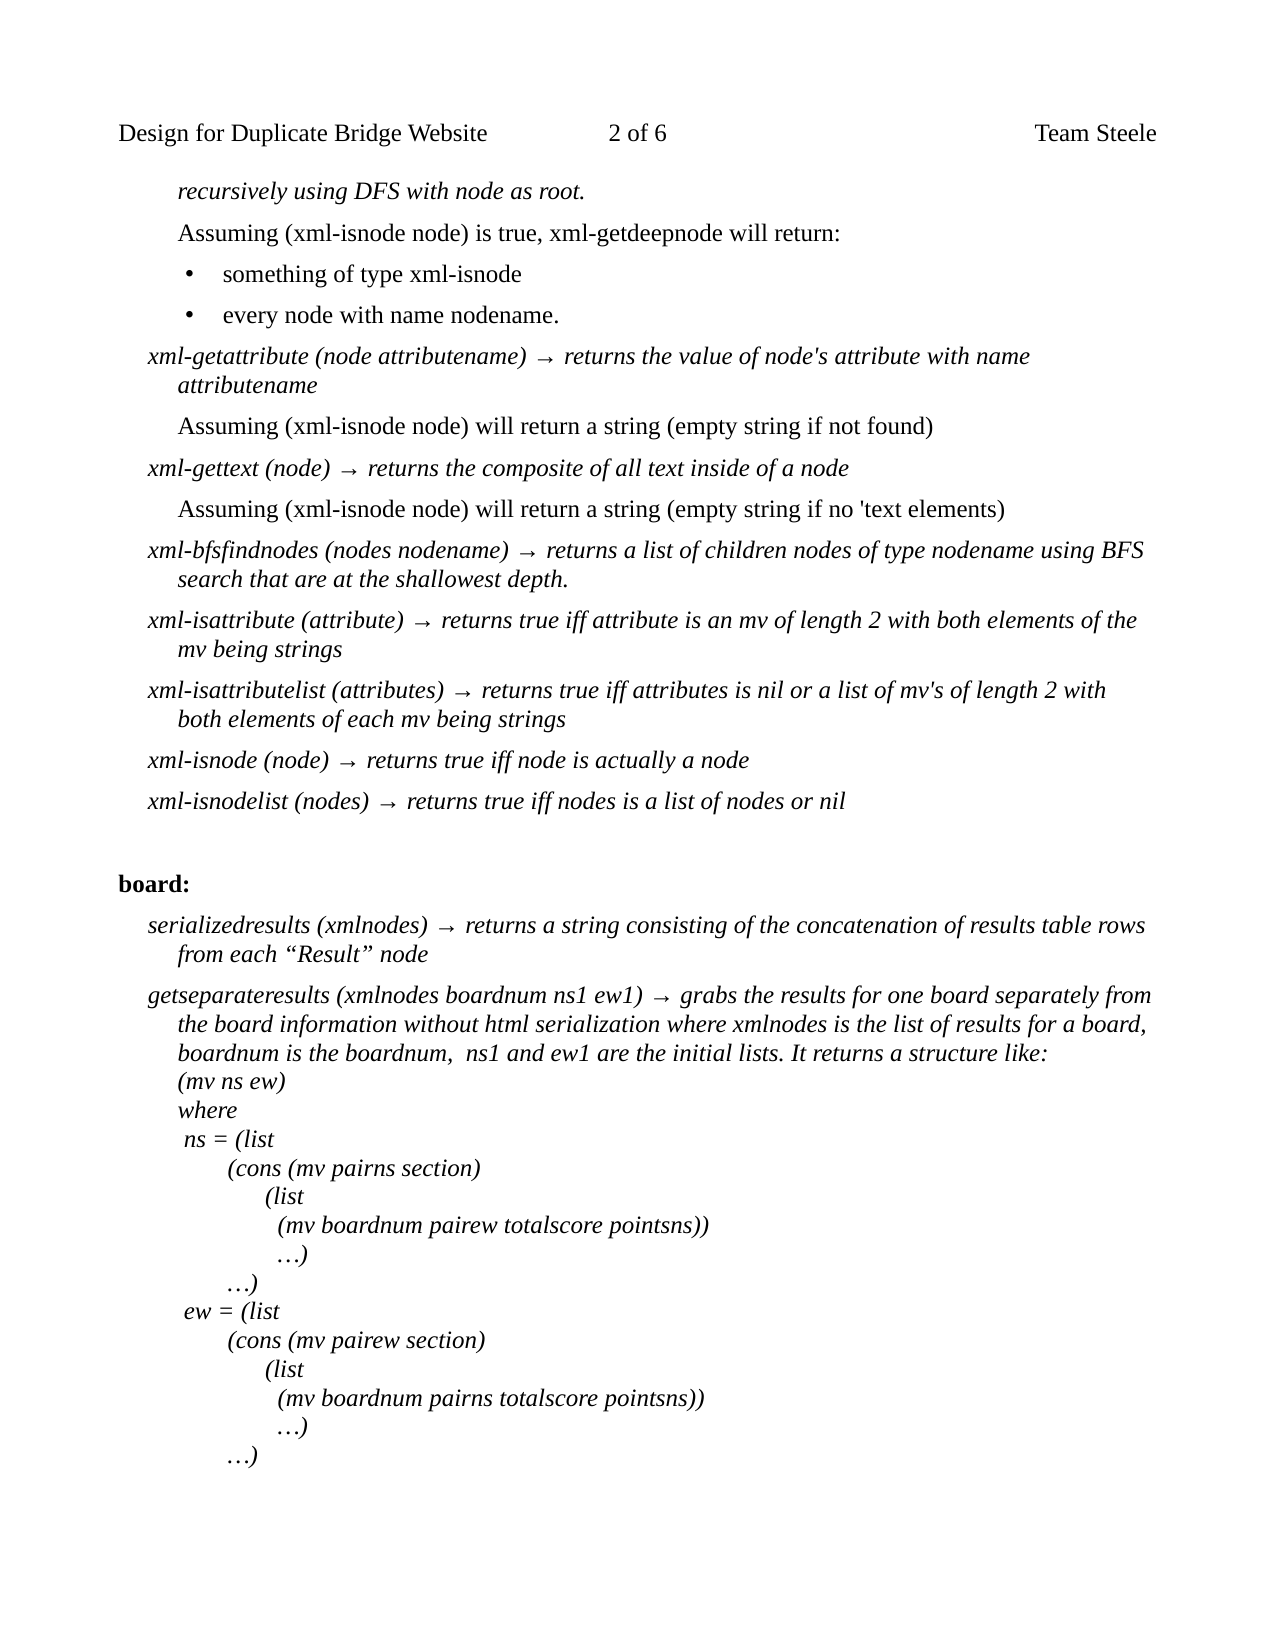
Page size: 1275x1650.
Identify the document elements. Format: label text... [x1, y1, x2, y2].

text xml-bfsfindnodes (nodes nodename) → returns a list of children nodes of type nodename using BFS search that are at the shallowest depth. [148, 535, 1157, 593]
text serializedresults (xmlnodes) → returns a string consisting of the concatenation of results table rows from each “Result” node [148, 910, 1157, 968]
text Assuming (xml-isnode node) will return a string (empty string if no 'text elements) [148, 494, 1157, 523]
text xml-getattribute (node attributename) → returns the value of node's attribute with name attributename [148, 341, 1157, 399]
text board: [118, 869, 1157, 898]
text recursively using DFS with node as root. [148, 176, 1157, 205]
text xml-gettext (node) → returns the composite of all text inside of a node [148, 453, 1157, 481]
text xml-isnodelist (nodes) → returns true iff nodes is a list of nodes or nil [148, 786, 1157, 815]
text xml-isattribute (attribute) → returns true iff attribute is an mv of length 2 with both elements of the mv being strings [148, 605, 1157, 663]
text xml-isattributelist (attributes) → returns true iff attributes is nil or a list of mv's of length 2 with both elements of each mv being strings [148, 675, 1157, 733]
text Assuming (xml-isnode node) will return a string (empty string if not found) [148, 411, 1157, 440]
list every node with name nodename. [185, 300, 1157, 329]
list something of type xml-isnode [185, 259, 1157, 288]
text xml-isnode (node) → returns true iff node is actually a node [148, 745, 1157, 774]
text getseparateresults (xmlnodes boardnum ns1 ew1) → grabs the results for one board separately from the board information without html serialization where xmlnodes is the list of results for a board, boardnum is the boardnum, ns1 and ew1 are the initial lists. It returns a structure like: (mv ns ew) where ns = (list (cons (mv pairns section) (list (mv boardnum pairew totalscore pointsns)) …) …) ew = (list (cons (mv pairew section) (list (mv boardnum pairns totalscore pointsns)) …) …) [148, 980, 1157, 1469]
text Assuming (xml-isnode node) is true, xml-getdeepnode will return: [148, 218, 1157, 246]
